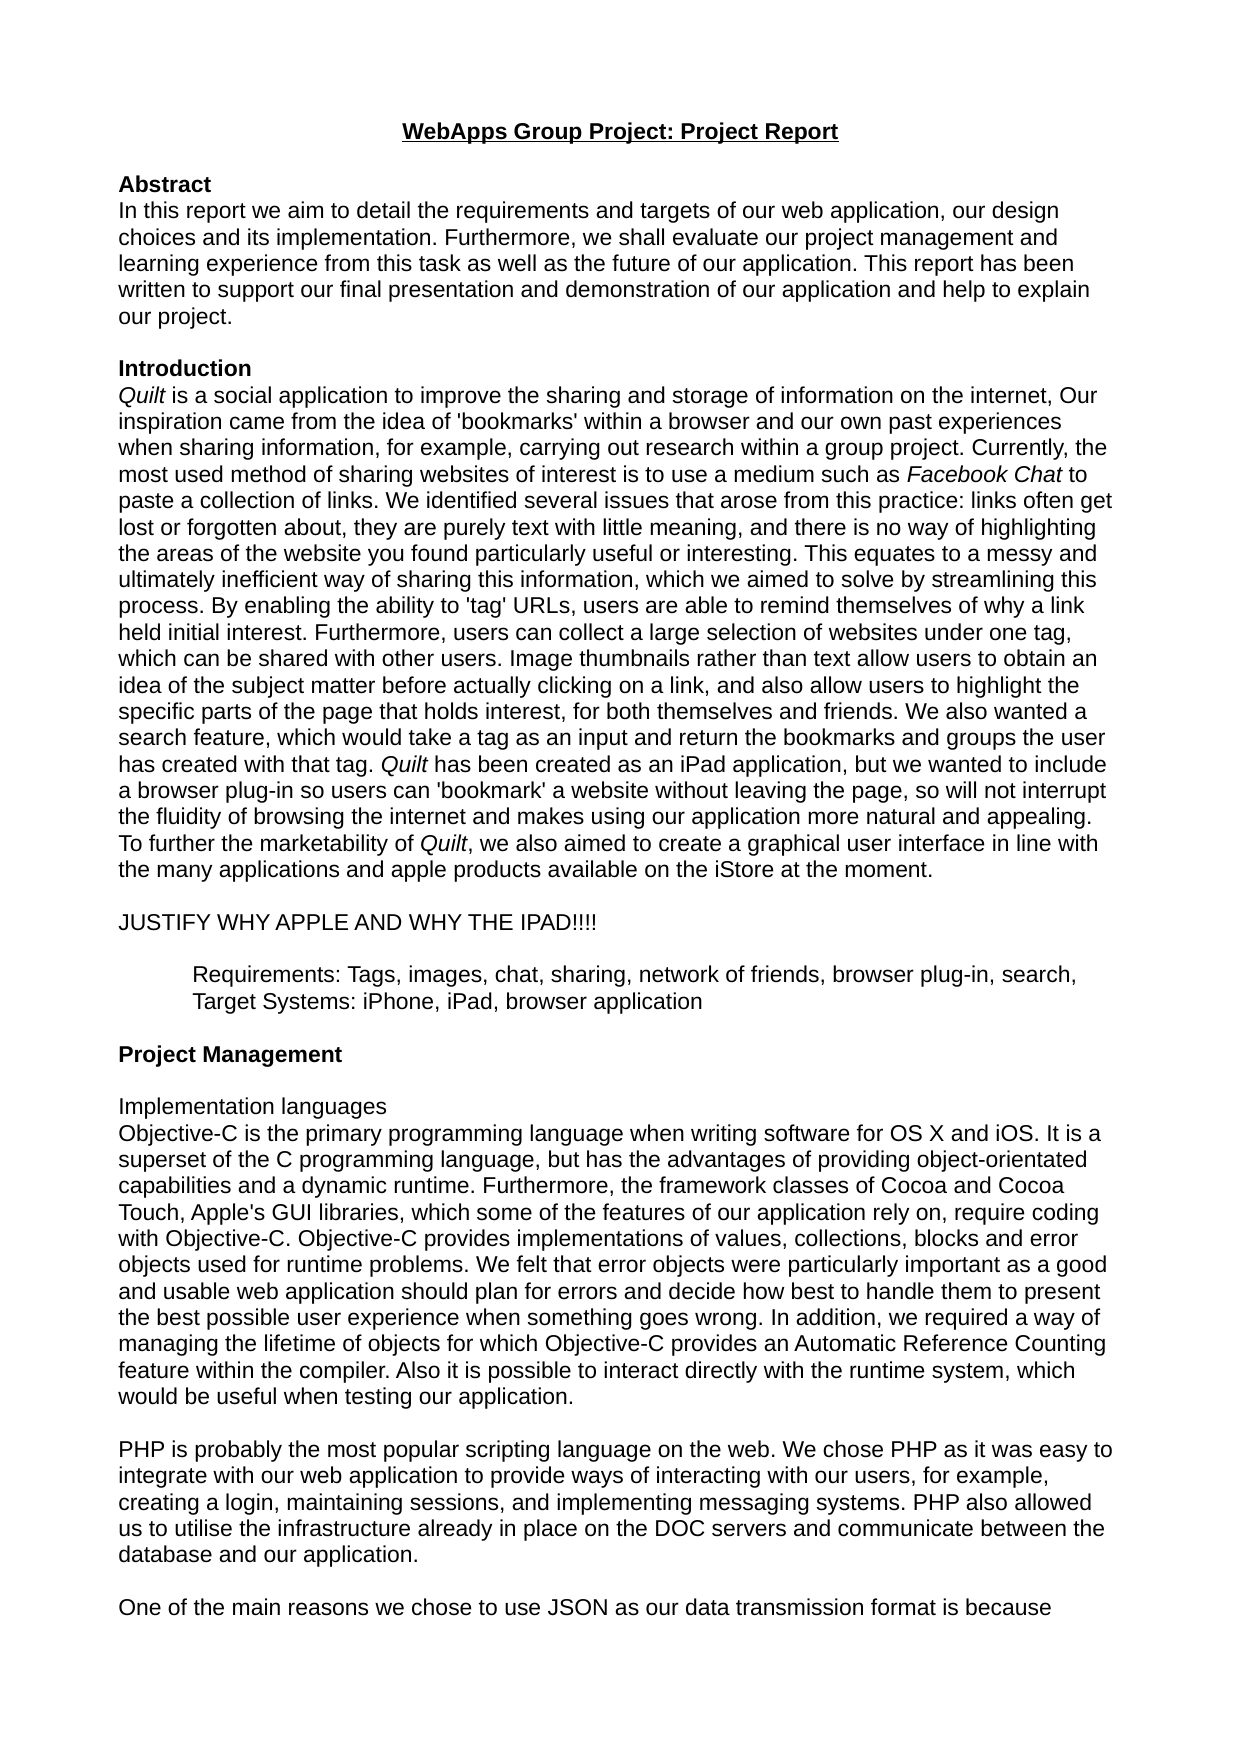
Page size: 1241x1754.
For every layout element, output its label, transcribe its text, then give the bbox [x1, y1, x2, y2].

text Implementation languages [118, 1093, 1122, 1119]
text PHP is probably the most popular scripting language on the web. We chose PHP as it was easy to integrate with our web application to provide ways of interacting with our users, for example, creating a login, maintaining sessions, and implementing messaging systems. PHP also allowed us to utilise the infrastructure already in place on the DOC servers and communicate between the database and our application. [118, 1436, 1122, 1568]
text Requirements: Tags, images, chat, sharing, network of friends, browser plug-in, search, [118, 961, 1122, 988]
text Introduction [118, 355, 1122, 382]
text Project Management [118, 1041, 1122, 1067]
text Target Systems: iPhone, iPad, browser application [118, 988, 1122, 1014]
text Objective-C is the primary programming language when writing software for OS X and iOS. It is a superset of the C programming language, but has the advantages of providing object-orientated capabilities and a dynamic runtime. Furthermore, the framework classes of Cocoa and Cocoa Touch, Apple's GUI libraries, which some of the features of our application rely on, require coding with Objective-C. Objective-C provides implementations of values, collections, blocks and error objects used for runtime problems. We felt that error objects were particularly important as a good and usable web application should plan for errors and decide how best to handle them to present the best possible user experience when something goes wrong. In addition, we required a way of managing the lifetime of objects for which Objective-C provides an Automatic Reference Counting feature within the compiler. Also it is possible to interact directly with the runtime system, which would be useful when testing our application. [118, 1119, 1122, 1409]
text Quilt is a social application to improve the sharing and storage of information on the internet, Our inspiration came from the idea of 'bookmarks' within a browser and our own past experiences when sharing information, for example, carrying out research within a group project. Currently, the most used method of sharing websites of interest is to use a medium such as Facebook Chat to paste a collection of links. We identified several issues that arose from this practice: links often get lost or forgotten about, they are purely text with little meaning, and there is no way of highlighting the areas of the website you found particularly useful or interesting. This equates to a messy and ultimately inefficient way of sharing this information, which we aimed to solve by streamlining this process. By enabling the ability to 'tag' URLs, users are able to remind themselves of why a link held initial interest. Furthermore, users can collect a large selection of websites under one tag, which can be shared with other users. Image thumbnails rather than text allow users to obtain an idea of the subject matter before actually clicking on a link, and also allow users to highlight the specific parts of the page that holds interest, for both themselves and friends. We also wanted a search feature, which would take a tag as an input and return the bookmarks and groups the user has created with that tag. Quilt has been created as an iPad application, but we wanted to include a browser plug-in so users can 'bookmark' a website without leaving the page, so will not interrupt the fluidity of browsing the internet and makes using our application more natural and appealing. To further the marketability of Quilt, we also aimed to create a graphical user interface in line with the many applications and apple products available on the iStore at the moment. [118, 382, 1122, 882]
text Abstract [118, 171, 1122, 197]
text WebApps Group Project: Project Report [118, 118, 1122, 144]
text One of the main reasons we chose to use JSON as our data transmission format is because [118, 1594, 1122, 1620]
text In this report we aim to detail the requirements and targets of our web application, our design choices and its implementation. Furthermore, we shall evaluate our project management and learning experience from this task as well as the future of our application. This report has been written to support our final presentation and demonstration of our application and help to explain our project. [118, 197, 1122, 329]
text JUSTIFY WHY APPLE AND WHY THE IPAD!!!! [118, 909, 1122, 935]
